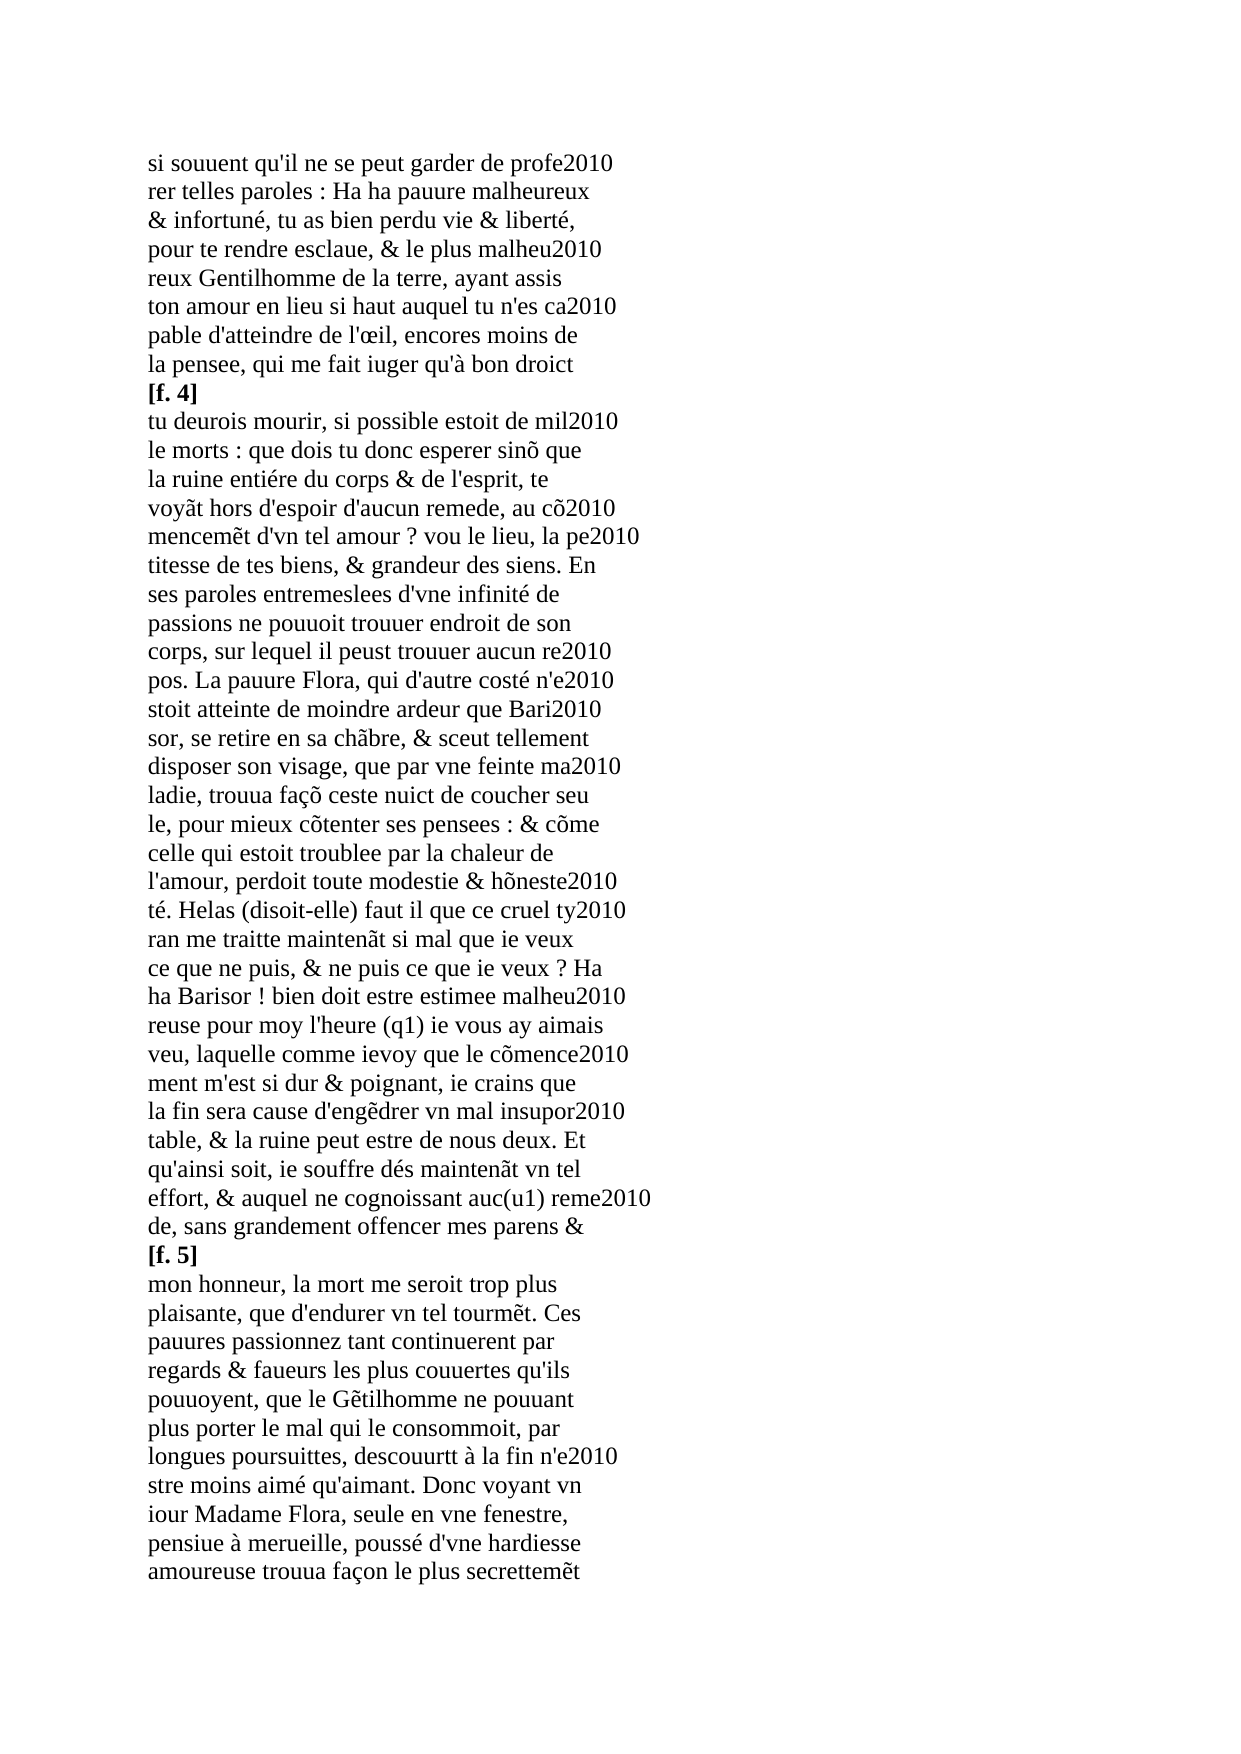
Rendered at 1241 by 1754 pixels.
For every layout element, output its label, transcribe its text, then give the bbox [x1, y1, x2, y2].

text si souuent qu'il ne se peut garder de profe2010 rer telles paroles : Ha ha pauure malheureux & infortuné, tu as bien perdu vie & liberté, pour te rendre esclaue, & le plus malheu2010 reux Gentilhomme de la terre, ayant assis ton amour en lieu si haut auquel tu n'es ca2010 pable d'atteindre de l'œil, encores moins de la pensee, qui me fait iuger qu'à bon droict [f. 4] tu deurois mourir, si possible estoit de mil2010 le morts : que dois tu donc esperer sinõ que la ruine entiére du corps & de l'esprit, te voyãt hors d'espoir d'aucun remede, au cõ2010 mencemẽt d'vn tel amour ? vou le lieu, la pe2010 titesse de tes biens, & grandeur des siens. En ses paroles entremeslees d'vne infinité de passions ne pouuoit trouuer endroit de son corps, sur lequel il peust trouuer aucun re2010 pos. La pauure Flora, qui d'autre costé n'e2010 stoit atteinte de moindre ardeur que Bari2010 sor, se retire en sa chãbre, & sceut tellement disposer son visage, que par vne feinte ma2010 ladie, trouua façõ ceste nuict de coucher seu le, pour mieux cõtenter ses pensees : & cõme celle qui estoit troublee par la chaleur de l'amour, perdoit toute modestie & hõneste2010 té. Helas (disoit-elle) faut il que ce cruel ty2010 ran me traitte maintenãt si mal que ie veux ce que ne puis, & ne puis ce que ie veux ? Ha ha Barisor ! bien doit estre estimee malheu2010 reuse pour moy l'heure (q1) ie vous ay aimais veu, laquelle comme ievoy que le cõmence2010 ment m'est si dur & poignant, ie crains que la fin sera cause d'engẽdrer vn mal insupor2010 table, & la ruine peut estre de nous deux. Et qu'ainsi soit, ie souffre dés maintenãt vn tel effort, & auquel ne cognoissant auc(u1) reme2010 de, sans grandement offencer mes parens & [f. 5] mon honneur, la mort me seroit trop plus plaisante, que d'endurer vn tel tourmẽt. Ces pauures passionnez tant continuerent par regards & faueurs les plus couuertes qu'ils pouuoyent, que le Gẽtilhomme ne pouuant plus porter le mal qui le consommoit, par longues poursuittes, descouurtt à la fin n'e2010 stre moins aimé qu'aimant. Donc voyant vn iour Madame Flora, seule en vne fenestre, pensiue à merueille, poussé d'vne hardiesse amoureuse trouua façon le plus secrettemẽt [148, 148, 1093, 1585]
